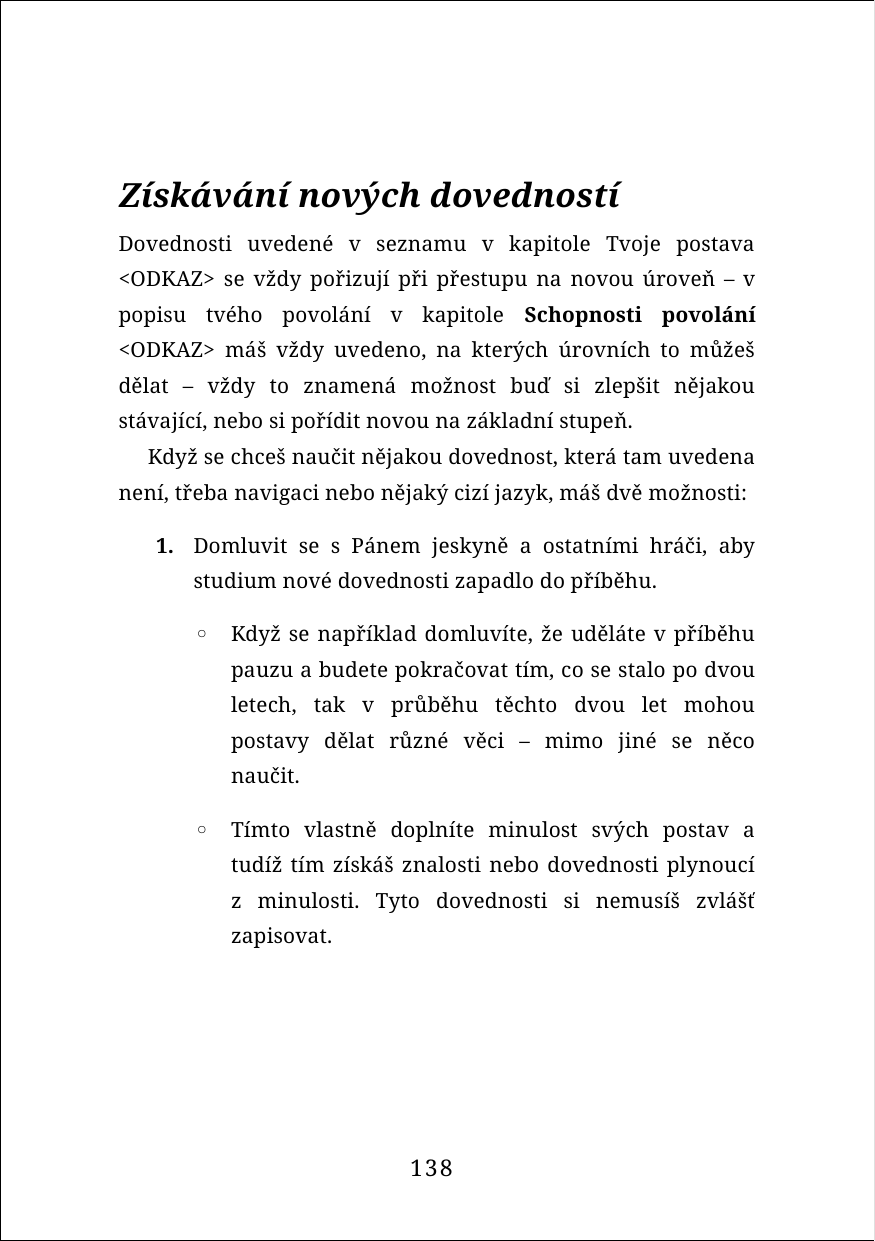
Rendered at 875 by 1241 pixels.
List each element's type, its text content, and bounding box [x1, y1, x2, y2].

list Když se například domluvíte, že uděláte v příběhu pauzu a budete pokračovat tím, co se stalo po dvou letech, tak v průběhu těchto dvou let mohou postavy dělat různé věci – mimo jiné se něco naučit. [193, 619, 756, 790]
text Dovednosti uvedené v seznamu v kapitole Tvoje postava <ODKAZ> se vždy pořizují při přestupu na novou úroveň – v popisu tvého povolání v kapitole Schopnosti povolání <ODKAZ> máš vždy uvedeno, na kterých úrovních to můžeš dělat – vždy to znamená možnost buď si zlepšit nějakou stávající, nebo si pořídit novou na základní stupeň. Když se chceš naučit nějakou dovednost, která tam uvedena není, třeba navigaci nebo nějaký cizí jazyk, máš dvě možnosti: [118, 229, 756, 506]
subtitle Získávání nových dovedností [118, 172, 756, 217]
list Tímto vlastně doplníte minulost svých postav a tudíž tím získáš znalosti nebo dovednosti plynoucí z minulosti. Tyto dovednosti si nemusíš zvlášť zapisovat. [193, 815, 756, 950]
list Domluvit se s Pánem jeskyně a ostatními hráči, aby studium nové dovednosti zapadlo do příběhu. [156, 531, 756, 595]
